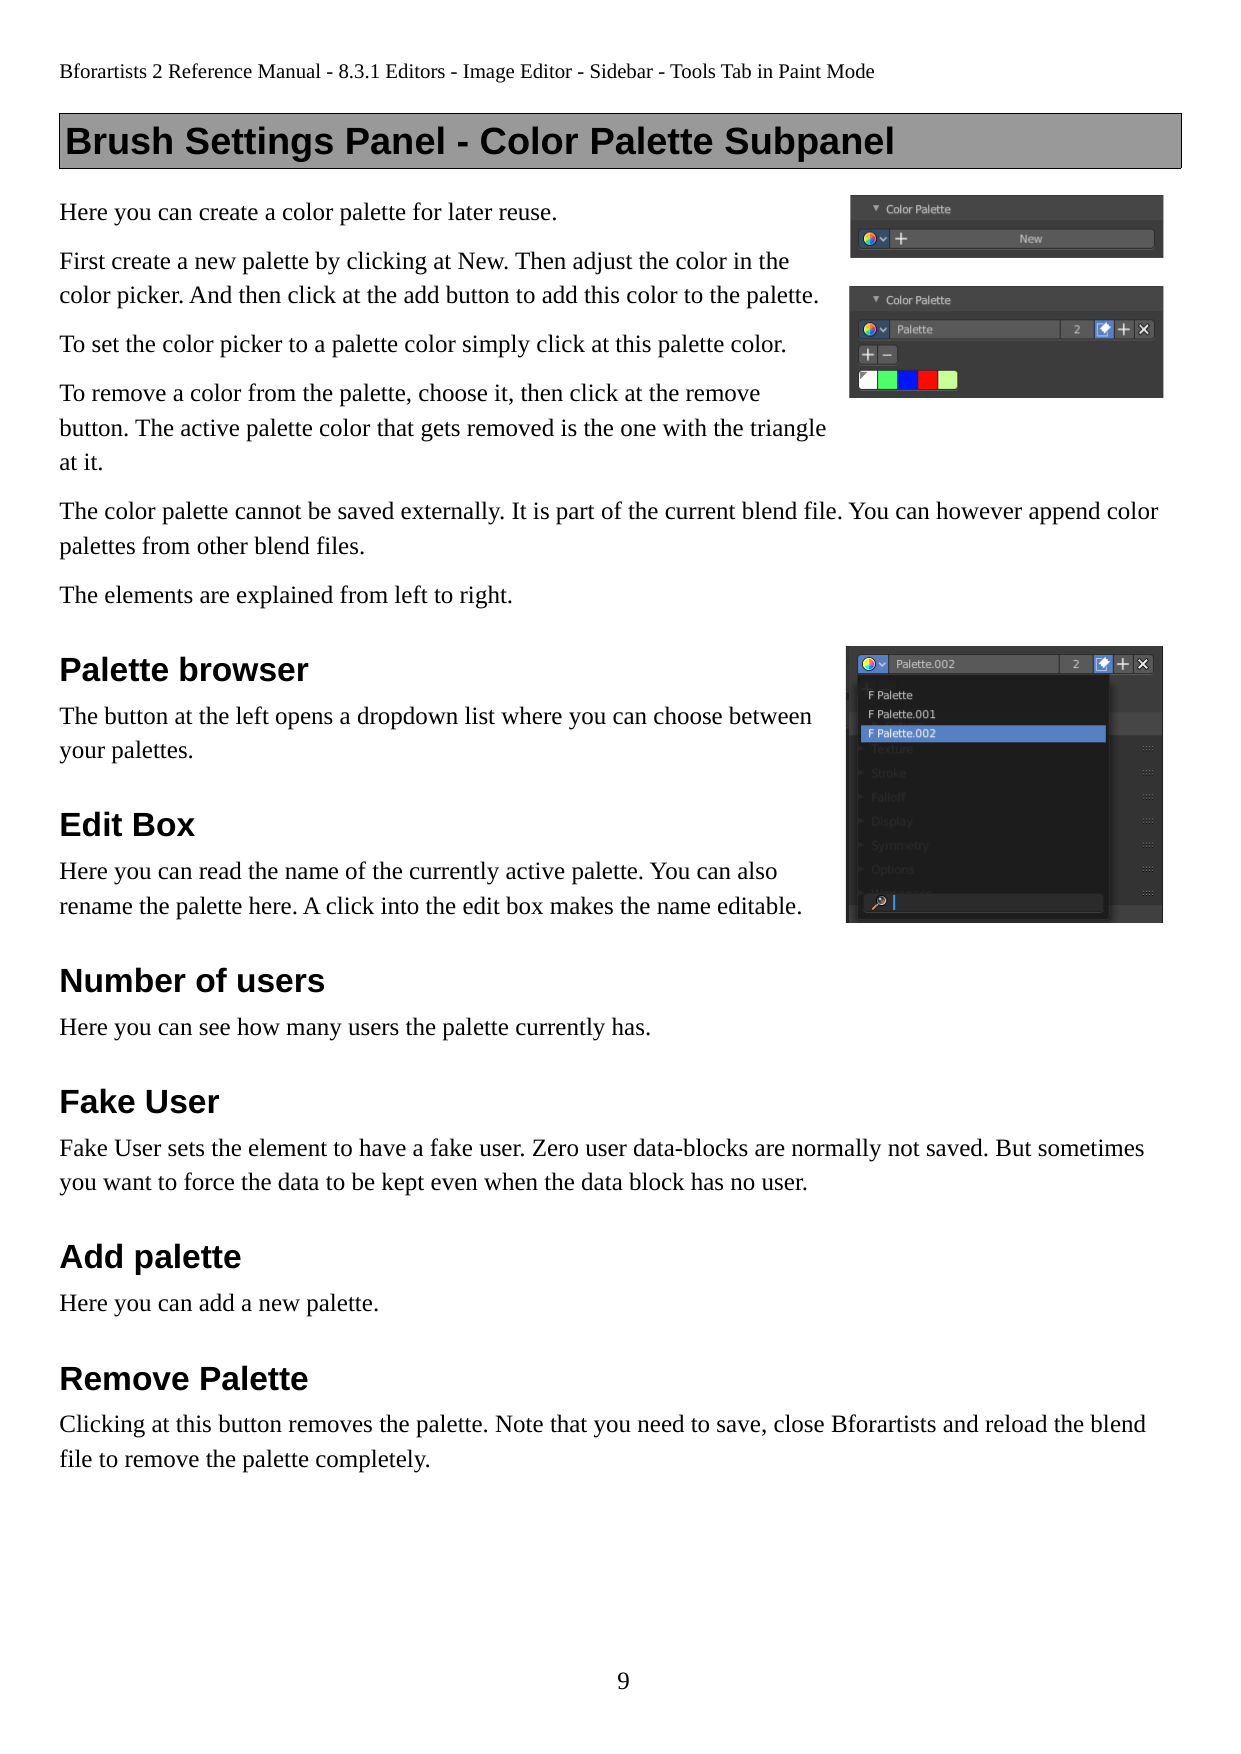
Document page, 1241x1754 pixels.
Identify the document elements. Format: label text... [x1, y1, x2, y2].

subtitle Number of users [59, 961, 1181, 999]
text The elements are explained from left to right. [59, 580, 1181, 609]
subtitle Fake User [59, 1082, 1181, 1121]
text First create a new palette by clicking at New. Then adjust the color in the color picker. And then click at the add button to add this color to the palette. [59, 246, 1181, 309]
picture [849, 286, 1164, 398]
text Here you can see how many users the palette currently has. [59, 1012, 1181, 1041]
subtitle Palette browser [59, 650, 845, 688]
text Here you can create a color palette for later reuse. [59, 197, 850, 225]
text To set the color picker to a palette color simply click at this palette color. [59, 329, 849, 358]
picture [850, 195, 1164, 258]
subtitle [1164, 805, 1181, 844]
text Clicking at this button removes the palette. Note that you need to save, close Bforartists and reload the blend file to remove the palette completely. [59, 1409, 1181, 1473]
subtitle Add palette [59, 1237, 1181, 1276]
text The color palette cannot be saved externally. It is part of the current blend file. You can however append color palettes from other blend files. [59, 496, 1181, 559]
table_header Brush Settings Panel - Color Palette Subpanel [60, 114, 1181, 168]
text Here you can add a new palette. [59, 1288, 1181, 1317]
subtitle Edit Box [59, 805, 845, 844]
subtitle Remove Palette [59, 1358, 1181, 1397]
text The button at the left opens a dropdown list where you can choose between your palettes. [59, 701, 845, 764]
text To remove a color from the palette, choose it, then click at the remove button. The active palette color that gets removed is the one with the triangle at it. [59, 378, 1181, 476]
picture [845, 646, 1164, 923]
text Fake User sets the element to have a fake user. Zero user data-blocks are normally not saved. But sometimes you want to force the data to be kept even when the data block has no user. [59, 1133, 1181, 1196]
text Here you can read the name of the currently active palette. You can also rename the palette here. A click into the edit box makes the name editable. [59, 856, 845, 920]
subtitle [1164, 650, 1181, 688]
